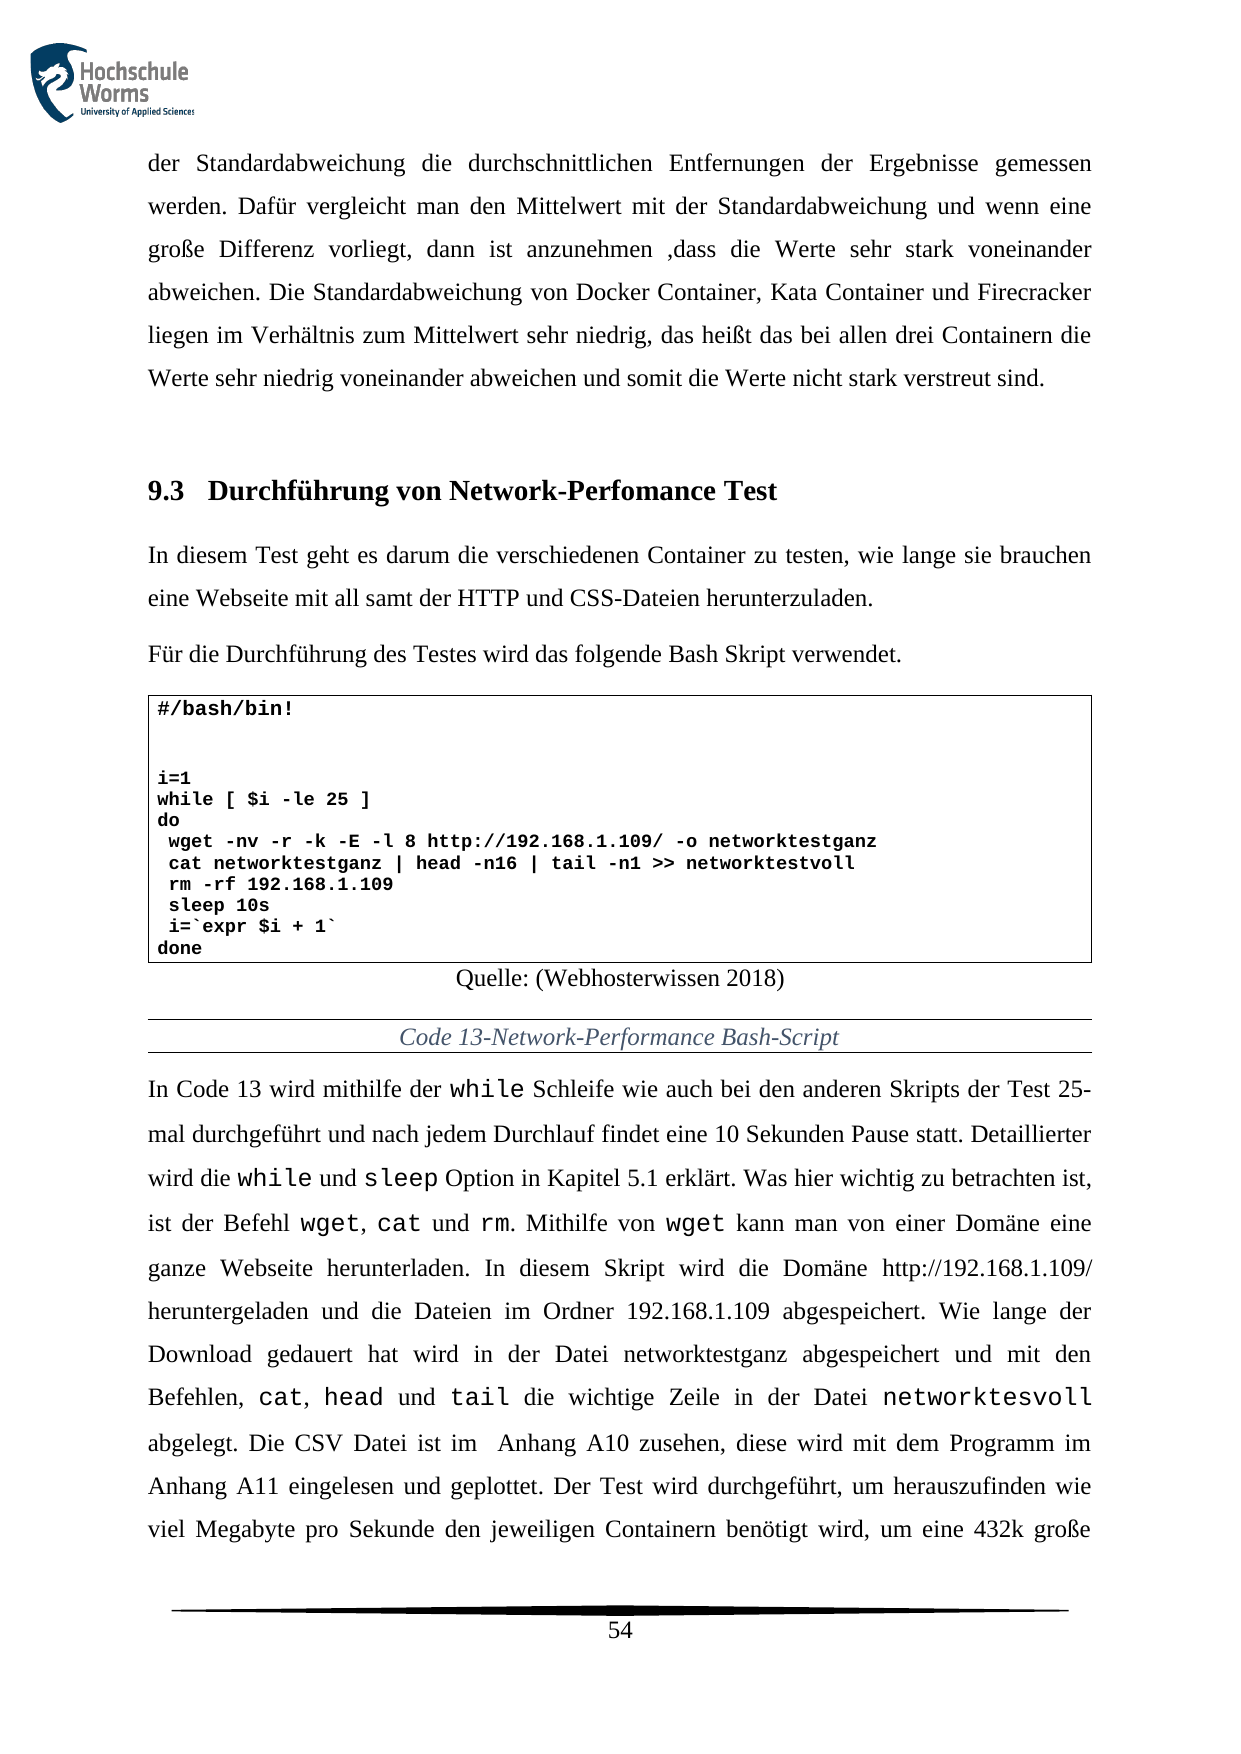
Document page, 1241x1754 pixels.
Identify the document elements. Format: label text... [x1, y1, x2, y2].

text Für die Durchführung des Testes wird das folgende Bash Skript verwendet. [148, 639, 1092, 668]
text In diesem Test geht es darum die verschiedenen Container zu testen, wie lange sie brauchen eine Webseite mit all samt der HTTP und CSS-Dateien herunterzuladen. [148, 540, 1092, 612]
subtitle Durchführung von Network-Perfomance Test [148, 473, 1092, 507]
text der Standardabweichung die durchschnittlichen Entfernungen der Ergebnisse gemessen werden. Dafür vergleicht man den Mittelwert mit der Standardabweichung und wenn eine große Differenz vorliegt, dann ist anzunehmen ,dass die Werte sehr stark voneinander abweichen. Die Standardabweichung von Docker Container, Kata Container und Firecracker liegen im Verhältnis zum Mittelwert sehr niedrig, das heißt das bei allen drei Containern die Werte sehr niedrig voneinander abweichen und somit die Werte nicht stark verstreut sind. [148, 148, 1092, 392]
text Quelle: (Webhosterwissen 2018) [148, 963, 1092, 992]
text #/bash/bin! i=1 while [ $i -le 25 ] do wget -nv -r -k -E -l 8 http://192.168.1.109/ -o networktestganz cat networktestganz | head -n16 | tail -n1 >> networktestvoll rm -rf 192.168.1.109 sleep 10s i=`expr $i + 1` done [149, 696, 1091, 962]
text In Code 13 wird mithilfe der while Schleife wie auch bei den anderen Skripts der Test 25-mal durchgeführt und nach jedem Durchlauf findet eine 10 Sekunden Pause statt. Detaillierter wird die while und sleep Option in Kapitel 5.1 erklärt. Was hier wichtig zu betrachten ist, ist der Befehl wget, cat und rm. Mithilfe von wget kann man von einer Domäne eine ganze Webseite herunterladen. In diesem Skript wird die Domäne http://192.168.1.109/ heruntergeladen und die Dateien im Ordner 192.168.1.109 abgespeichert. Wie lange der Download gedauert hat wird in der Datei networktestganz abgespeichert und mit den Befehlen, cat, head und tail die wichtige Zeile in der Datei networktesvoll abgelegt. Die CSV Datei ist im Anhang A10 zusehen, diese wird mit dem Programm im Anhang A11 eingelesen und geplottet. Der Test wird durchgeführt, um herauszufinden wie viel Megabyte pro Sekunde den jeweiligen Containern benötigt wird, um eine 432k große [148, 1074, 1092, 1543]
text Code 13-Network-Performance Bash-Script [148, 1020, 1092, 1052]
